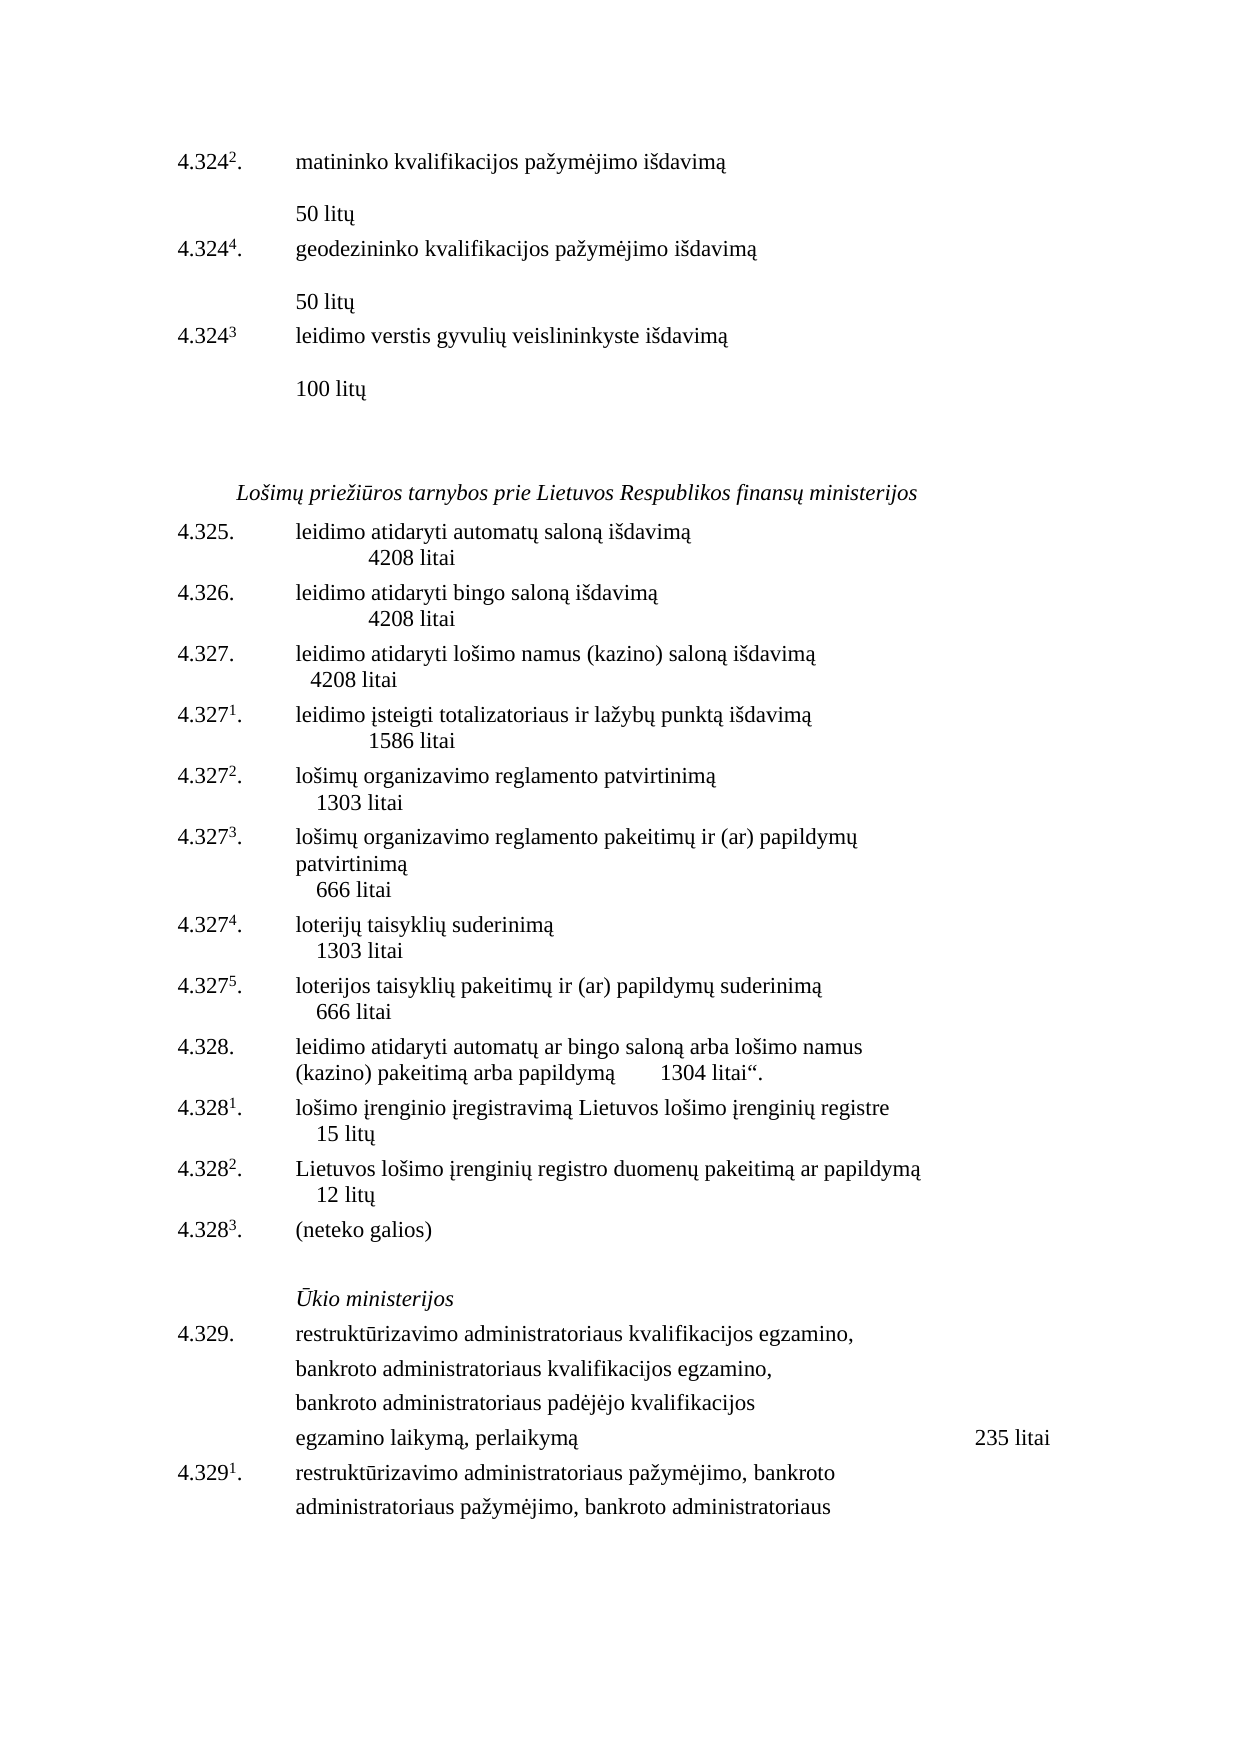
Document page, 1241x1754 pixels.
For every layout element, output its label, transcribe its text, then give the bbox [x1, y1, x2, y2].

text bankroto administratoriaus kvalifikacijos egzamino, [177, 1355, 1122, 1381]
text 4.3242. matininko kvalifikacijos pažymėjimo išdavimą 50 litų [177, 148, 945, 227]
text 4.3282. Lietuvos lošimo įrenginių registro duomenų pakeitimą ar papildymą 12 litų [177, 1155, 930, 1208]
text Ūkio ministerijos [177, 1285, 945, 1312]
text 4.3272. lošimų organizavimo reglamento patvirtinimą 1303 litai [177, 762, 930, 815]
text 4.328. leidimo atidaryti automatų ar bingo saloną arba lošimo namus (kazino) pakeitimą arba papildymą 1304 litai“. [177, 1033, 930, 1086]
text 4.3281. lošimo įrenginio įregistravimą Lietuvos lošimo įrenginių registre 15 litų [177, 1094, 930, 1147]
text 4.329. restruktūrizavimo administratoriaus kvalifikacijos egzamino, [177, 1320, 1122, 1346]
text 4.3243 leidimo verstis gyvulių veislininkyste išdavimą 100 litų [177, 322, 945, 402]
text 4.3283. (neteko galios) [177, 1216, 945, 1242]
text 4.3275. loterijos taisyklių pakeitimų ir (ar) papildymų suderinimą 666 litai [177, 972, 930, 1024]
text 4.3273. lošimų organizavimo reglamento pakeitimų ir (ar) papildymų patvirtinimą 666 litai [177, 823, 930, 902]
text 4.3271. leidimo įsteigti totalizatoriaus ir lažybų punktą išdavimą 1586 litai [177, 701, 930, 754]
text Lošimų priežiūros tarnybos prie Lietuvos Respublikos finansų ministerijos [236, 479, 930, 506]
text 4.326. leidimo atidaryti bingo saloną išdavimą 4208 litai [177, 579, 930, 632]
text egzamino laikymą, perlaikymą 235 litai [177, 1424, 1122, 1450]
text 4.3244. geodezininko kvalifikacijos pažymėjimo išdavimą 50 litų [177, 235, 945, 314]
text 4.327. leidimo atidaryti lošimo namus (kazino) saloną išdavimą 4208 litai [177, 640, 930, 693]
text administratoriaus pažymėjimo, bankroto administratoriaus [177, 1493, 945, 1520]
text bankroto administratoriaus padėjėjo kvalifikacijos [177, 1389, 1122, 1416]
text 4.3291. restruktūrizavimo administratoriaus pažymėjimo, bankroto [177, 1459, 945, 1485]
text 4.3274. loterijų taisyklių suderinimą 1303 litai [177, 911, 930, 963]
text 4.325. leidimo atidaryti automatų saloną išdavimą 4208 litai [177, 518, 930, 571]
